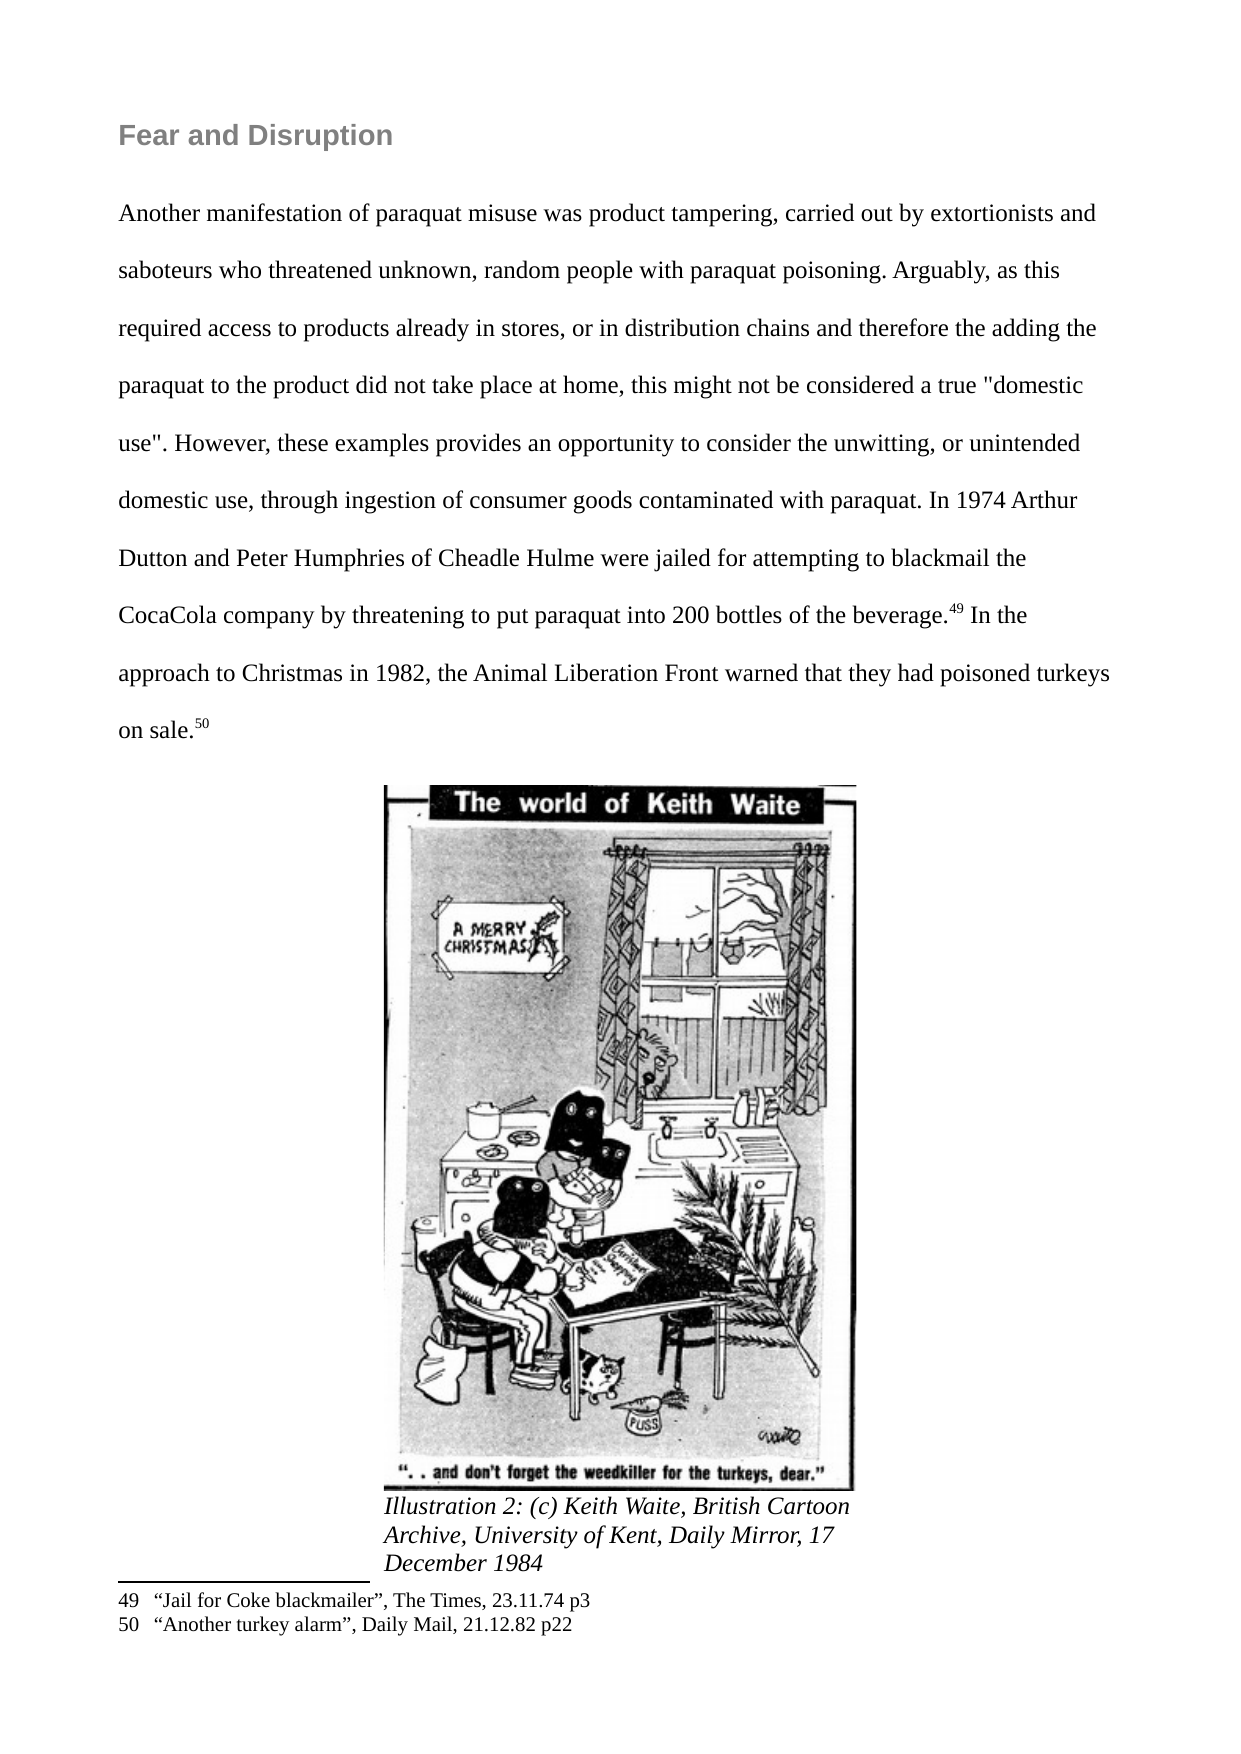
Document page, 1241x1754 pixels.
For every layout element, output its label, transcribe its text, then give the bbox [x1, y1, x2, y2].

text “Jail for Coke blackmailer”, The Times, 23.11.74 p3 [118, 1588, 1122, 1612]
picture [383, 785, 857, 1491]
text Illustration 2: (c) Keith Waite, British Cartoon Archive, University of Kent, Daily Mirror, 17 December 1984 [384, 1491, 856, 1577]
subtitle Fear and Disruption [118, 118, 1122, 152]
text Another manifestation of paraquat misuse was product tampering, carried out by extortionists and saboteurs who threatened unknown, random people with paraquat poisoning. Arguably, as this required access to products already in stores, or in distribution chains and therefore the adding the paraquat to the product did not take place at home, this might not be considered a true "domestic use". However, these examples provides an opportunity to consider the unwitting, or unintended domestic use, through ingestion of consumer goods contaminated with paraquat. In 1974 Arthur Dutton and Peter Humphries of Cheadle Hulme were jailed for attempting to blackmail the CocaCola company by threatening to put paraquat into 200 bottles of the beverage. In the approach to Christmas in 1982, the Animal Liberation Front warned that they had poisoned turkeys on sale. [118, 198, 1122, 744]
text “Another turkey alarm”, Daily Mail, 21.12.82 p22 [118, 1612, 1122, 1636]
